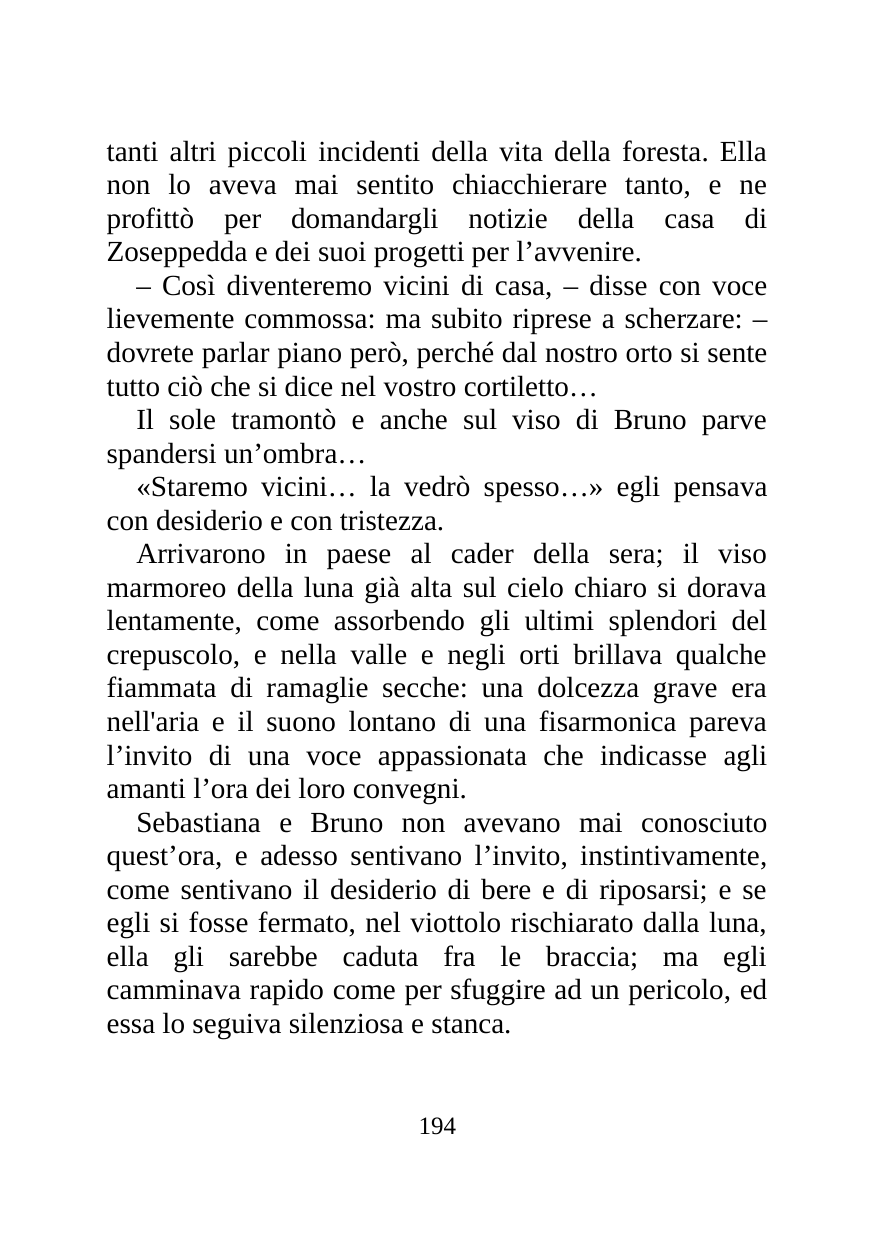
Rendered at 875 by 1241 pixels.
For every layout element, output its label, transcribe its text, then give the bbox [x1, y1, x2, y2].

text «Staremo vicini… la vedrò spesso…» egli pensava con desiderio e con tristezza. [106, 469, 768, 536]
text – Così diventeremo vicini di casa, – disse con voce lievemente commossa: ma subito riprese a scherzare: – dovrete parlar piano però, perché dal nostro orto si sente tutto ciò che si dice nel vostro cortiletto… [106, 268, 768, 402]
text tanti altri piccoli incidenti della vita della foresta. Ella non lo aveva mai sentito chiacchierare tanto, e ne profittò per domandargli notizie della casa di Zoseppedda e dei suoi progetti per l’avvenire. [106, 134, 768, 268]
text Il sole tramontò e anche sul viso di Bruno parve spandersi un’ombra… [106, 402, 768, 469]
text Sebastiana e Bruno non avevano mai conosciuto quest’ora, e adesso sentivano l’invito, instintivamente, come sentivano il desiderio di bere e di riposarsi; e se egli si fosse fermato, nel viottolo rischiarato dalla luna, ella gli sarebbe caduta fra le braccia; ma egli camminava rapido come per sfuggire ad un pericolo, ed essa lo seguiva silenziosa e stanca. [106, 805, 768, 1039]
text Arrivarono in paese al cader della sera; il viso marmoreo della luna già alta sul cielo chiaro si dorava lentamente, come assorbendo gli ultimi splendori del crepuscolo, e nella valle e negli orti brillava qualche fiammata di ramaglie secche: una dolcezza grave era nell'aria e il suono lontano di una fisarmonica pareva l’invito di una voce appassionata che indicasse agli amanti l’ora dei loro convegni. [106, 536, 768, 805]
